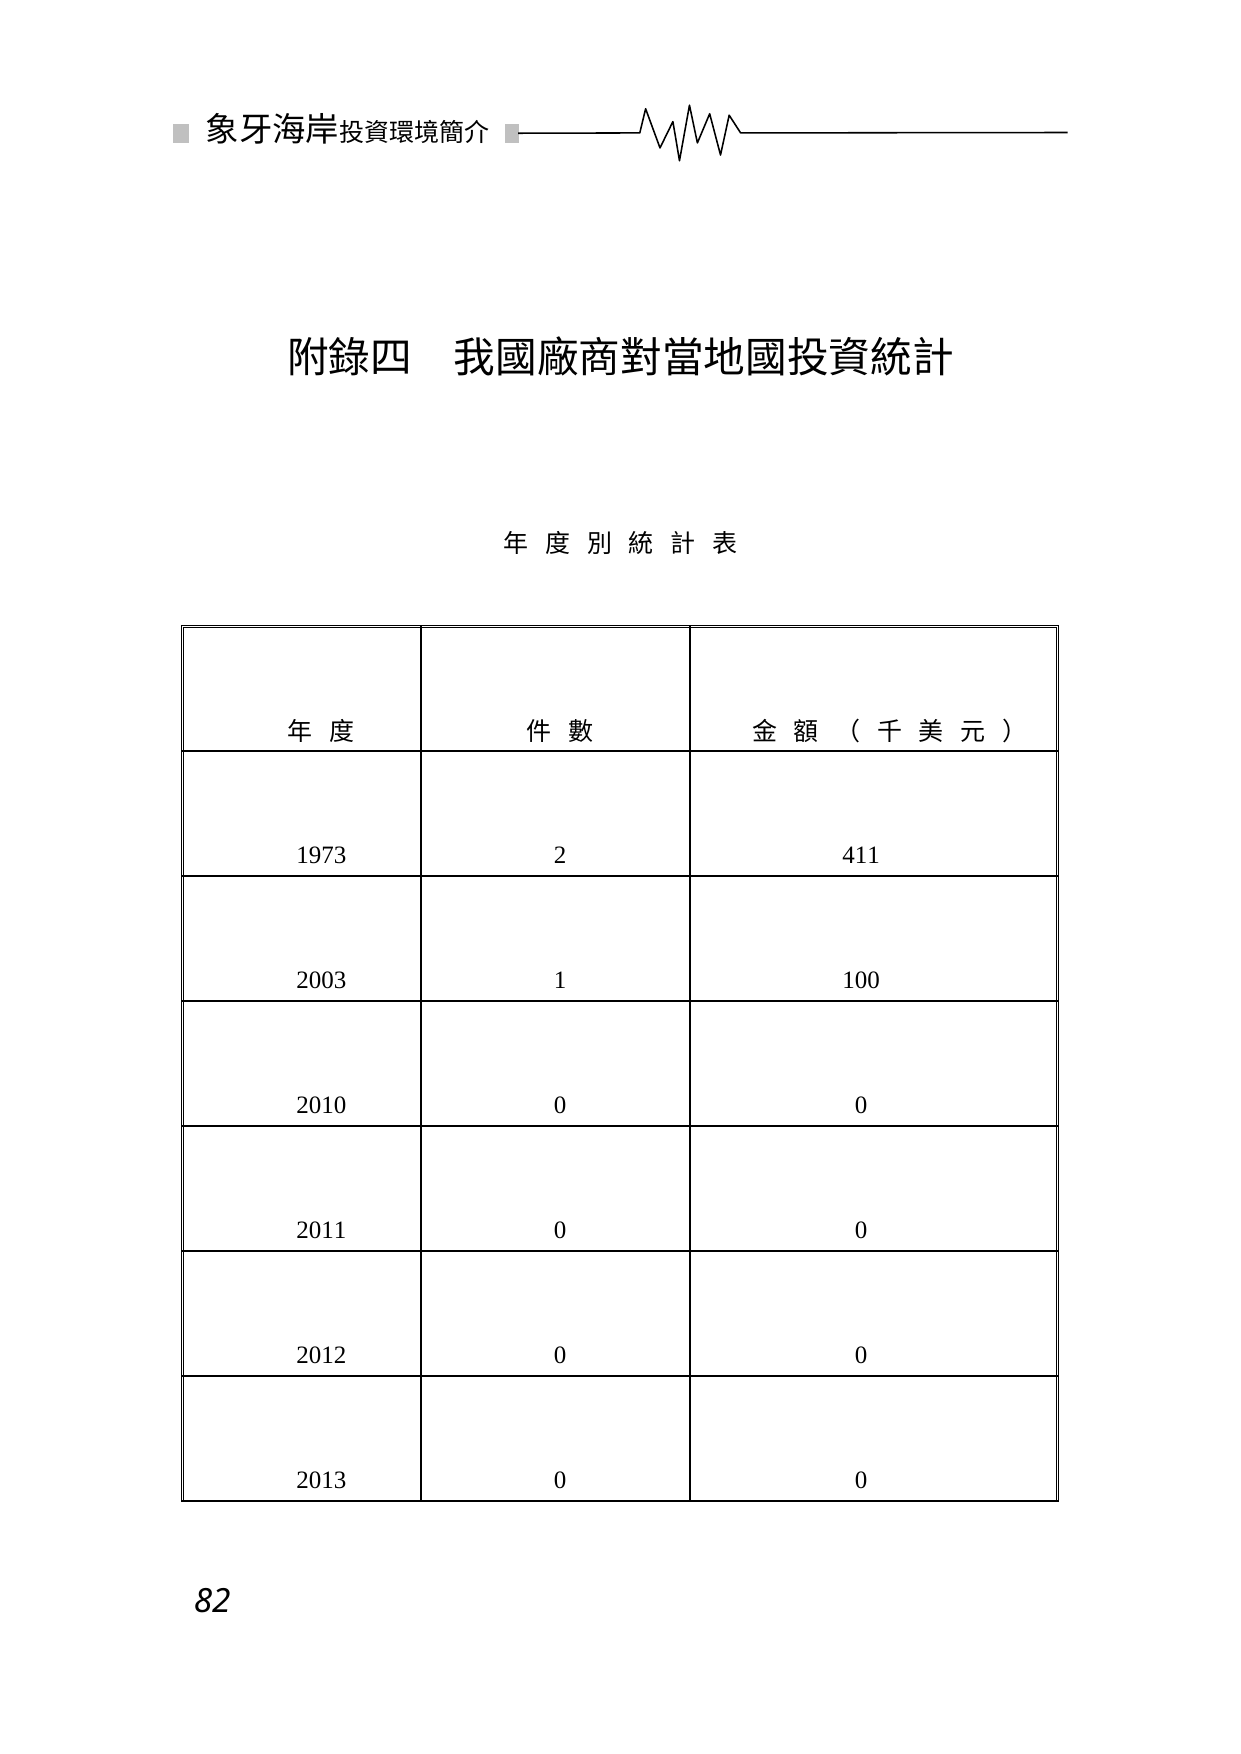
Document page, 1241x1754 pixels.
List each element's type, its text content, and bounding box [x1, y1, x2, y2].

table_cell 0 [422, 1377, 689, 1500]
table_cell 1973 [184, 752, 420, 875]
table_cell 0 [422, 1127, 689, 1250]
table_cell 0 [691, 1252, 1056, 1375]
table_cell 2011 [184, 1127, 420, 1250]
table_cell 2 [422, 752, 689, 875]
table_cell 0 [691, 1002, 1056, 1125]
table_cell 1 [422, 877, 689, 1000]
text 附錄四 我國廠商對當地國投資統計 [183, 313, 1058, 375]
table_cell 411 [691, 752, 1056, 875]
table_cell 2003 [184, 877, 420, 1000]
text 年度別統計表 [182, 500, 1058, 563]
table_header 年度 [184, 628, 420, 750]
table_cell 0 [691, 1377, 1056, 1500]
table_cell 2010 [184, 1002, 420, 1125]
table_cell 0 [691, 1127, 1056, 1250]
table_cell 0 [422, 1002, 689, 1125]
table_cell 100 [691, 877, 1056, 1000]
table_cell 0 [422, 1252, 689, 1375]
table_cell 2012 [184, 1252, 420, 1375]
table_cell 2013 [184, 1377, 420, 1500]
table_header 金額（千美元） [691, 628, 1056, 750]
table_header 件數 [422, 628, 689, 750]
